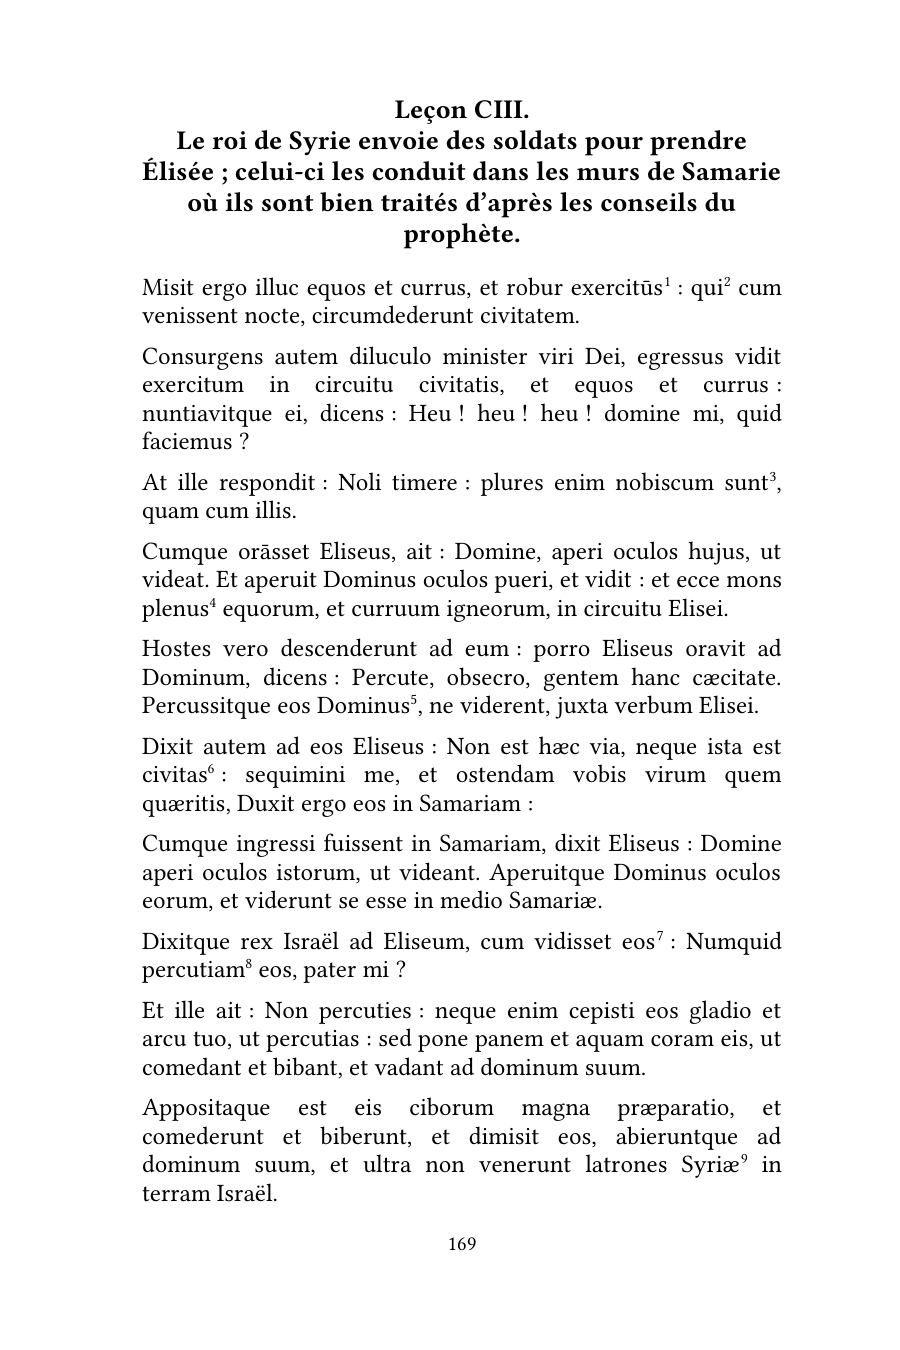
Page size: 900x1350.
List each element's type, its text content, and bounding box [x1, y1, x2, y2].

text At ille respondit : Noli timere : plures enim nobiscum sunt3, quam cum illis. [142, 468, 782, 525]
text Consurgens autem diluculo minister viri Dei, egressus vidit exercitum in circuitu civitatis, et equos et currus : nuntiavitque ei, dicens : Heu ! heu ! heu ! domine mi, quid faciemus ? [142, 342, 782, 456]
text Misit ergo illuc equos et currus, et robur exercitūs1 : qui2 cum venissent nocte, circumdederunt civitatem. [142, 273, 782, 330]
text Leçon CIII. Le roi de Syrie envoie des soldats pour prendre Élisée ; celui-ci les conduit dans les murs de Samarie où ils sont bien traités d’après les conseils du prophète. [142, 94, 782, 249]
text Appositaque est eis ciborum magna præparatio, et comederunt et biberunt, et dimisit eos, abieruntque ad dominum suum, et ultra non venerunt latrones Syriæ9 in terram Israël. [142, 1093, 782, 1207]
text Hostes vero descenderunt ad eum : porro Eliseus oravit ad Dominum, dicens : Percute, obsecro, gentem hanc cæcitate. Percussitque eos Dominus5, ne viderent, juxta verbum Elisei. [142, 634, 782, 720]
text Dixitque rex Israël ad Eliseum, cum vidisset eos7 : Numquid percutiam8 eos, pater mi ? [142, 927, 782, 984]
text Cumque orāsset Eliseus, ait : Domine, aperi oculos hujus, ut videat. Et aperuit Dominus oculos pueri, et vidit : et ecce mons plenus4 equorum, et curruum igneorum, in circuitu Elisei. [142, 537, 782, 622]
text Et ille ait : Non percuties : neque enim cepisti eos gladio et arcu tuo, ut percutias : sed pone panem et aquam coram eis, ut comedant et bibant, et vadant ad dominum suum. [142, 996, 782, 1081]
text Dixit autem ad eos Eliseus : Non est hæc via, neque ista est civitas6 : sequimini me, et ostendam vobis virum quem quæritis, Duxit ergo eos in Samariam : [142, 732, 782, 817]
text Cumque ingressi fuissent in Samariam, dixit Eliseus : Domine aperi oculos istorum, ut videant. Aperuitque Dominus oculos eorum, et viderunt se esse in medio Samariæ. [142, 829, 782, 915]
